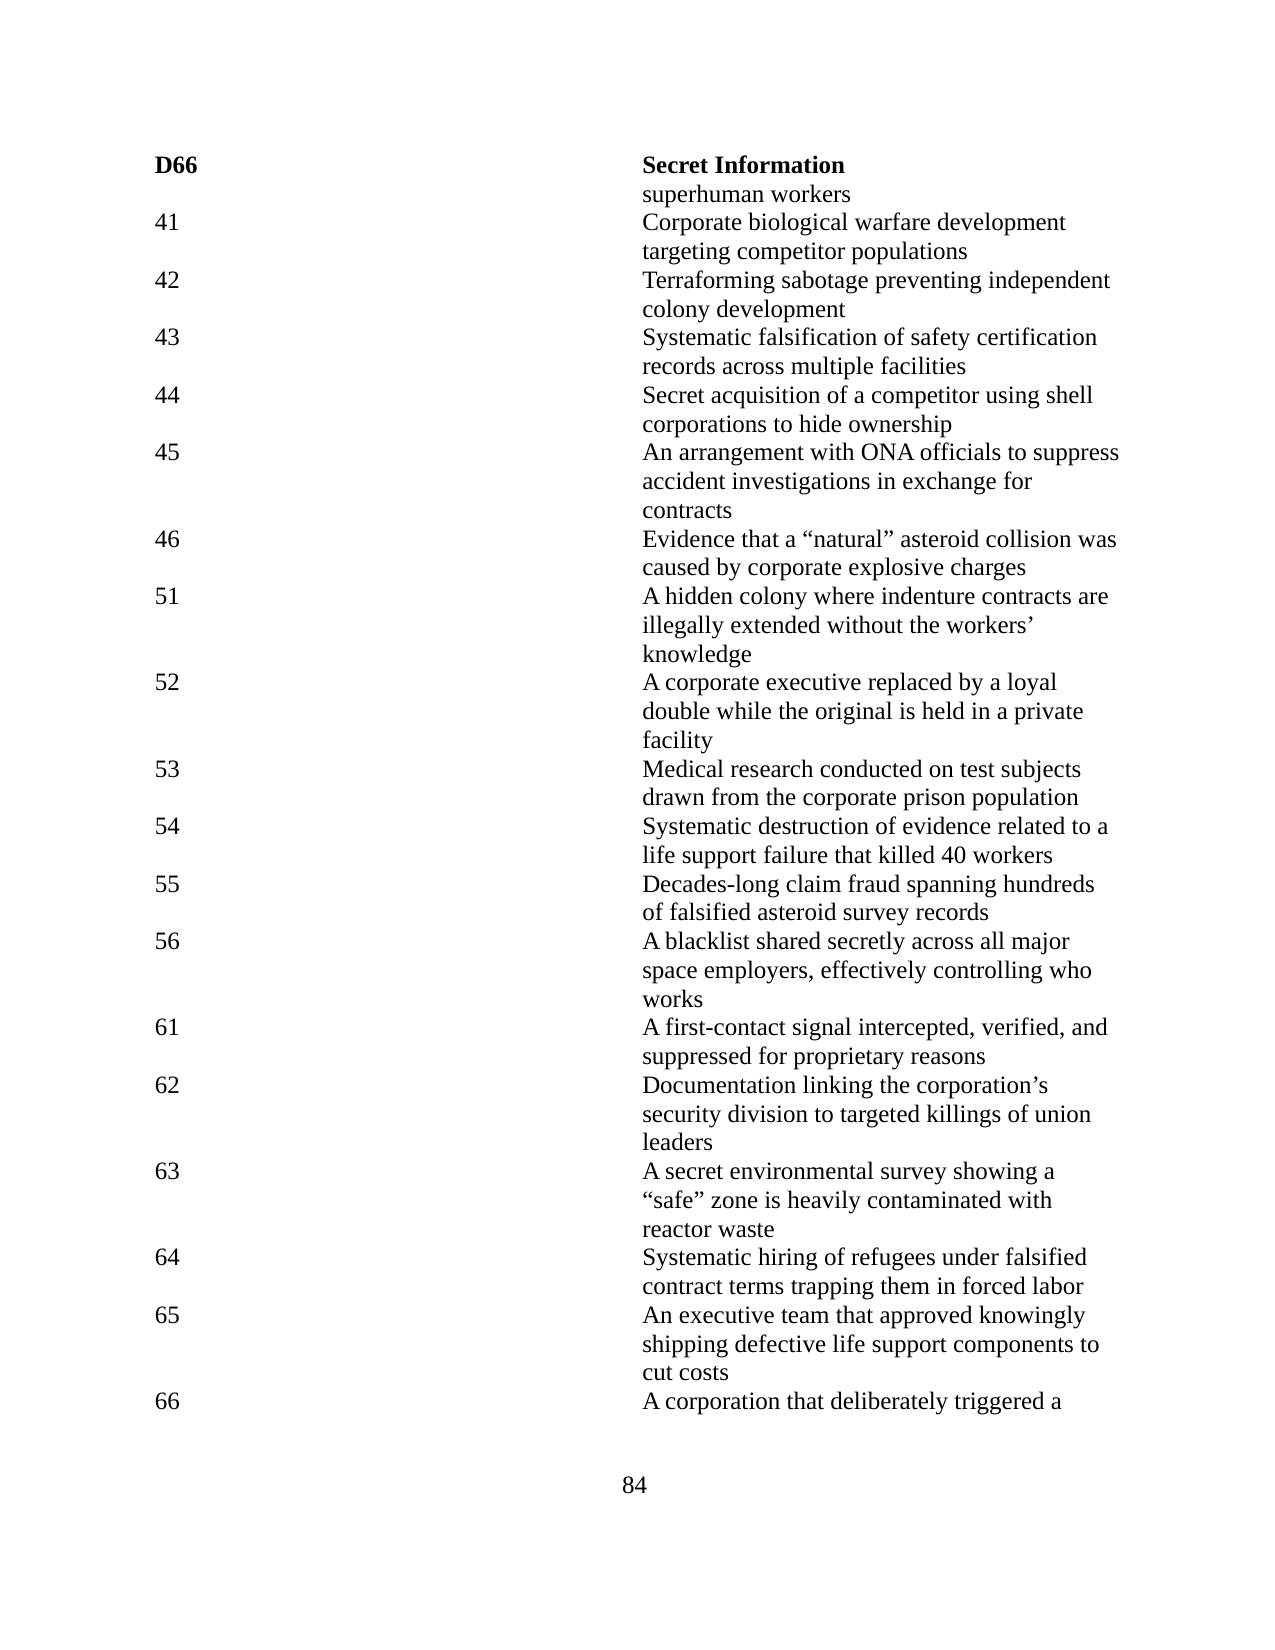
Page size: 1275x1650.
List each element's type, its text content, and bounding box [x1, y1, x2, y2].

table_cell Corporate biological warfare development targeting competitor populations [638, 208, 1125, 265]
table_cell Terraforming sabotage preventing independent colony development [638, 265, 1125, 322]
table_header D66 [150, 150, 637, 179]
table_cell Decades-long claim fraud spanning hundreds of falsified asteroid survey records [638, 869, 1125, 926]
table_cell A corporate executive replaced by a loyal double while the original is held in a private facility [638, 668, 1125, 754]
table_header Secret Information [638, 150, 1125, 179]
table_cell 42 [150, 265, 637, 322]
table_cell 54 [150, 811, 637, 869]
table_cell 63 [150, 1156, 637, 1242]
table_cell 61 [150, 1013, 637, 1070]
table_cell A secret environmental survey showing a “safe” zone is heavily contaminated with reactor waste [638, 1156, 1125, 1242]
table_cell 66 [150, 1386, 637, 1415]
table_cell An executive team that approved knowingly shipping defective life support components to cut costs [638, 1300, 1125, 1386]
table_cell 55 [150, 869, 637, 926]
table_cell 45 [150, 438, 637, 524]
table_cell 62 [150, 1070, 637, 1156]
table_cell Documentation linking the corporation’s security division to targeted killings of union leaders [638, 1070, 1125, 1156]
table_cell Medical research conducted on test subjects drawn from the corporate prison population [638, 754, 1125, 811]
table_cell 65 [150, 1300, 637, 1386]
table_cell Systematic falsification of safety certification records across multiple facilities [638, 323, 1125, 380]
table_cell 46 [150, 524, 637, 581]
table_cell 51 [150, 581, 637, 667]
table_cell 52 [150, 668, 637, 754]
table_cell A hidden colony where indenture contracts are illegally extended without the workers’ knowledge [638, 581, 1125, 667]
table_cell Evidence that a “natural” asteroid collision was caused by corporate explosive charges [638, 524, 1125, 581]
table_cell 53 [150, 754, 637, 811]
table_cell Systematic destruction of evidence related to a life support failure that killed 40 workers [638, 811, 1125, 869]
table_cell 56 [150, 926, 637, 1012]
table_cell Systematic hiring of refugees under falsified contract terms trapping them in forced labor [638, 1243, 1125, 1300]
table_cell superhuman workers [638, 179, 1125, 207]
table_cell 41 [150, 208, 637, 265]
table_cell 44 [150, 380, 637, 437]
table_cell 43 [150, 323, 637, 380]
table_cell [150, 179, 637, 207]
table_cell A corporation that deliberately triggered a [638, 1386, 1125, 1415]
table_cell 64 [150, 1243, 637, 1300]
table_cell A blacklist shared secretly across all major space employers, effectively controlling who works [638, 926, 1125, 1012]
table_cell Secret acquisition of a competitor using shell corporations to hide ownership [638, 380, 1125, 437]
table_cell A first-contact signal intercepted, verified, and suppressed for proprietary reasons [638, 1013, 1125, 1070]
table_cell An arrangement with ONA officials to suppress accident investigations in exchange for contracts [638, 438, 1125, 524]
